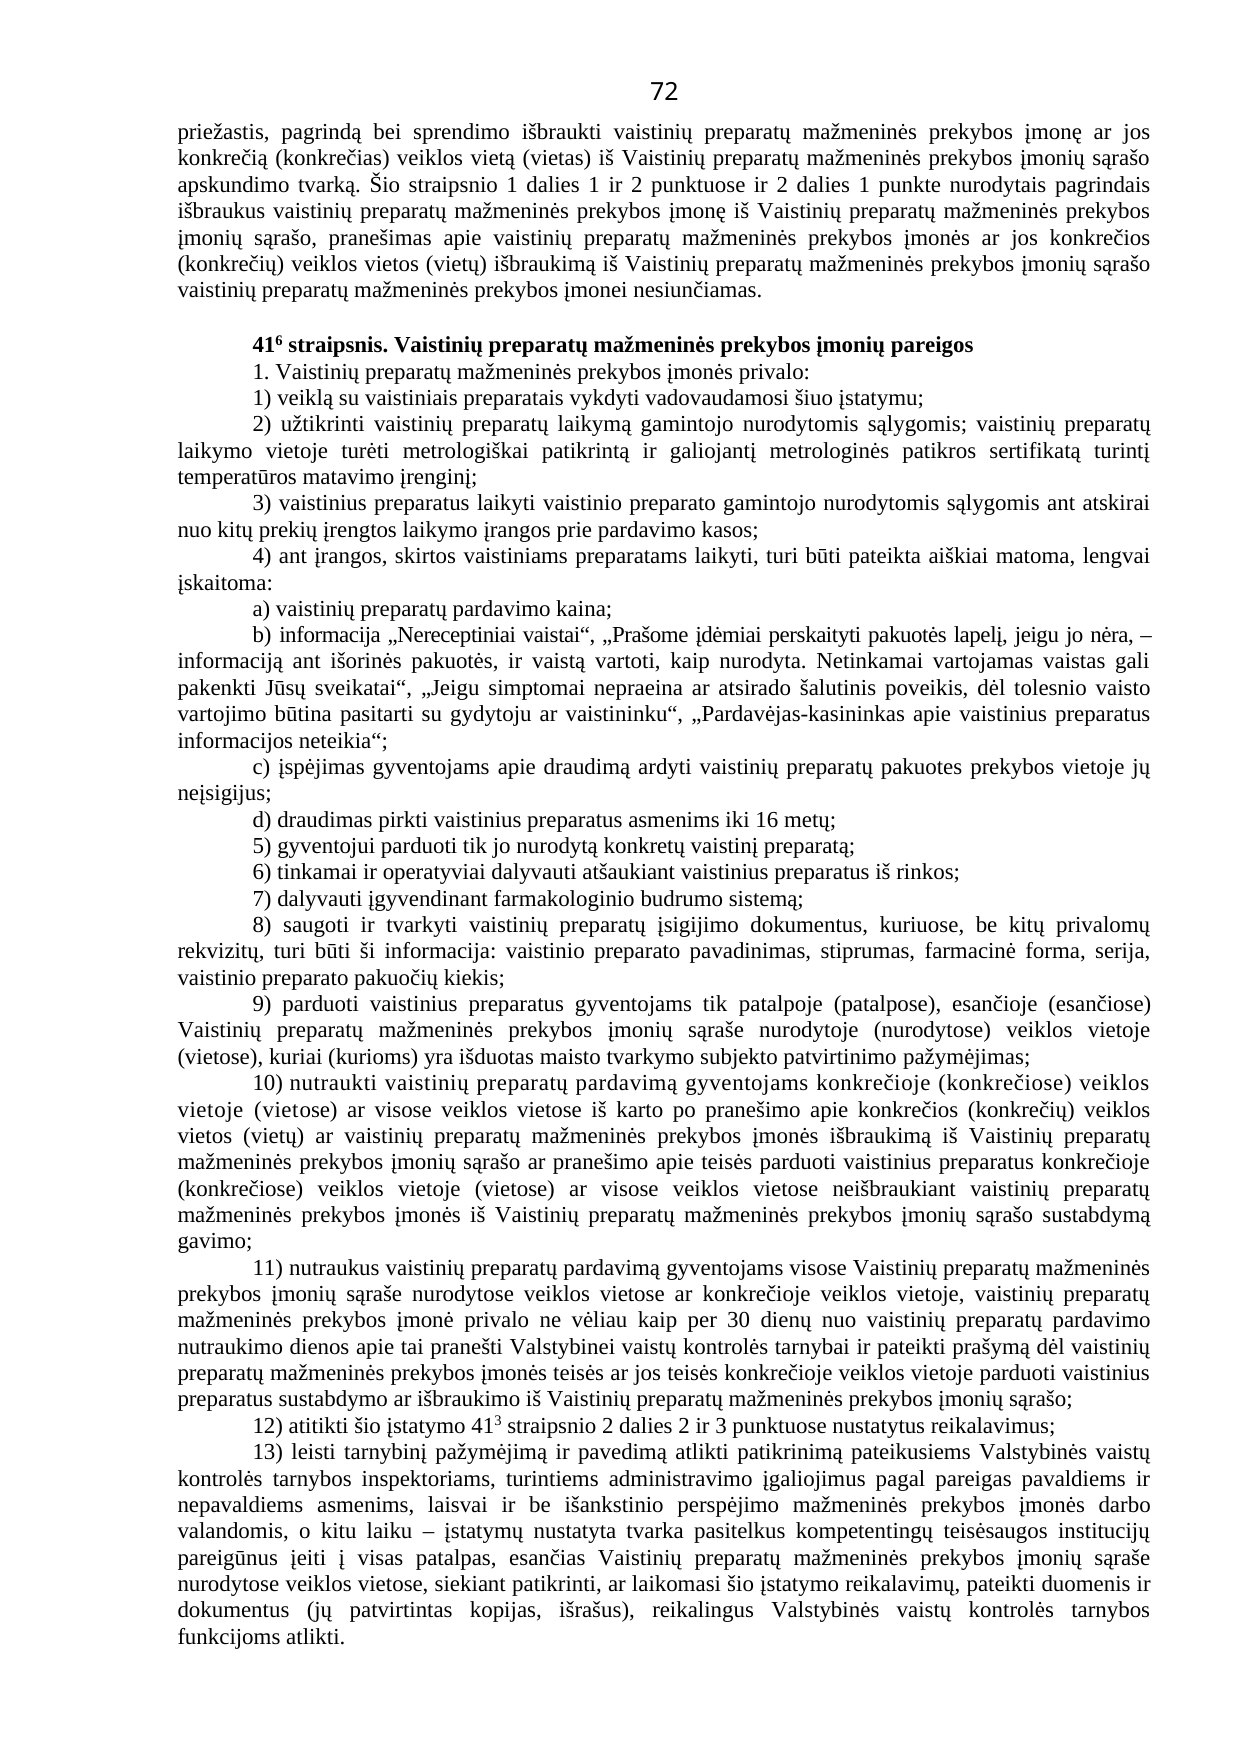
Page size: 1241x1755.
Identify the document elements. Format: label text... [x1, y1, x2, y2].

text 7) dalyvauti įgyvendinant farmakologinio budrumo sistemą; [177, 885, 1152, 911]
text 9) parduoti vaistinius preparatus gyventojams tik patalpoje (patalpose), esančioje (esančiose) Vaistinių preparatų mažmeninės prekybos įmonių sąraše nurodytoje (nurodytose) veiklos vietoje (vietose), kuriai (kurioms) yra išduotas maisto tvarkymo subjekto patvirtinimo pažymėjimas; [177, 990, 1152, 1069]
text 12) atitikti šio įstatymo 413 straipsnio 2 dalies 2 ir 3 punktuose nustatytus reikalavimus; [177, 1412, 1152, 1438]
text 5) gyventojui parduoti tik jo nurodytą konkretų vaistinį preparatą; [177, 832, 1152, 858]
text d) draudimas pirkti vaistinius preparatus asmenims iki 16 metų; [177, 806, 1152, 832]
text 6) tinkamai ir operatyviai dalyvauti atšaukiant vaistinius preparatus iš rinkos; [177, 858, 1152, 885]
text priežastis, pagrindą bei sprendimo išbraukti vaistinių preparatų mažmeninės prekybos įmonę ar jos konkrečią (konkrečias) veiklos vietą (vietas) iš Vaistinių preparatų mažmeninės prekybos įmonių sąrašo apskundimo tvarką. Šio straipsnio 1 dalies 1 ir 2 punktuose ir 2 dalies 1 punkte nurodytais pagrindais išbraukus vaistinių preparatų mažmeninės prekybos įmonę iš Vaistinių preparatų mažmeninės prekybos įmonių sąrašo, pranešimas apie vaistinių preparatų mažmeninės prekybos įmonės ar jos konkrečios (konkrečių) veiklos vietos (vietų) išbraukimą iš Vaistinių preparatų mažmeninės prekybos įmonių sąrašo vaistinių preparatų mažmeninės prekybos įmonei nesiunčiamas. [177, 118, 1152, 303]
text b) informacija „Nereceptiniai vaistai“, „Prašome įdėmiai perskaityti pakuotės lapelį, jeigu jo nėra, – informaciją ant išorinės pakuotės, ir vaistą vartoti, kaip nurodyta. Netinkamai vartojamas vaistas gali pakenkti Jūsų sveikatai“, „Jeigu simptomai nepraeina ar atsirado šalutinis poveikis, dėl tolesnio vaisto vartojimo būtina pasitarti su gydytoju ar vaistininku“, „Pardavėjas-kasininkas apie vaistinius preparatus informacijos neteikia“; [177, 621, 1152, 753]
text 10) nutraukti vaistinių preparatų pardavimą gyventojams konkrečioje (konkrečiose) veiklos vietoje (vietose) ar visose veiklos vietose iš karto po pranešimo apie konkrečios (konkrečių) veiklos vietos (vietų) ar vaistinių preparatų mažmeninės prekybos įmonės išbraukimą iš Vaistinių preparatų mažmeninės prekybos įmonių sąrašo ar pranešimo apie teisės parduoti vaistinius preparatus konkrečioje (konkrečiose) veiklos vietoje (vietose) ar visose veiklos vietose neišbraukiant vaistinių preparatų mažmeninės prekybos įmonės iš Vaistinių preparatų mažmeninės prekybos įmonių sąrašo sustabdymą gavimo; [177, 1069, 1152, 1254]
text 13) leisti tarnybinį pažymėjimą ir pavedimą atlikti patikrinimą pateikusiems Valstybinės vaistų kontrolės tarnybos inspektoriams, turintiems administravimo įgaliojimus pagal pareigas pavaldiems ir nepavaldiems asmenims, laisvai ir be išankstinio perspėjimo mažmeninės prekybos įmonės darbo valandomis, o kitu laiku – įstatymų nustatyta tvarka pasitelkus kompetentingų teisėsaugos institucijų pareigūnus įeiti į visas patalpas, esančias Vaistinių preparatų mažmeninės prekybos įmonių sąraše nurodytose veiklos vietose, siekiant patikrinti, ar laikomasi šio įstatymo reikalavimų, pateikti duomenis ir dokumentus (jų patvirtintas kopijas, išrašus), reikalingus Valstybinės vaistų kontrolės tarnybos funkcijoms atlikti. [177, 1438, 1152, 1649]
text c) įspėjimas gyventojams apie draudimą ardyti vaistinių preparatų pakuotes prekybos vietoje jų neįsigijus; [177, 753, 1152, 806]
text 416 straipsnis. Vaistinių preparatų mažmeninės prekybos įmonių pareigos [177, 331, 1152, 358]
text 3) vaistinius preparatus laikyti vaistinio preparato gamintojo nurodytomis sąlygomis ant atskirai nuo kitų prekių įrengtos laikymo įrangos prie pardavimo kasos; [177, 489, 1152, 542]
text a) vaistinių preparatų pardavimo kaina; [177, 595, 1152, 621]
text 8) saugoti ir tvarkyti vaistinių preparatų įsigijimo dokumentus, kuriuose, be kitų privalomų rekvizitų, turi būti ši informacija: vaistinio preparato pavadinimas, stiprumas, farmacinė forma, serija, vaistinio preparato pakuočių kiekis; [177, 911, 1152, 990]
text 4) ant įrangos, skirtos vaistiniams preparatams laikyti, turi būti pateikta aiškiai matoma, lengvai įskaitoma: [177, 542, 1152, 595]
text 1) veiklą su vaistiniais preparatais vykdyti vadovaudamosi šiuo įstatymu; [177, 384, 1152, 410]
text 2) užtikrinti vaistinių preparatų laikymą gamintojo nurodytomis sąlygomis; vaistinių preparatų laikymo vietoje turėti metrologiškai patikrintą ir galiojantį metrologinės patikros sertifikatą turintį temperatūros matavimo įrenginį; [177, 410, 1152, 489]
text 11) nutraukus vaistinių preparatų pardavimą gyventojams visose Vaistinių preparatų mažmeninės prekybos įmonių sąraše nurodytose veiklos vietose ar konkrečioje veiklos vietoje, vaistinių preparatų mažmeninės prekybos įmonė privalo ne vėliau kaip per 30 dienų nuo vaistinių preparatų pardavimo nutraukimo dienos apie tai pranešti Valstybinei vaistų kontrolės tarnybai ir pateikti prašymą dėl vaistinių preparatų mažmeninės prekybos įmonės teisės ar jos teisės konkrečioje veiklos vietoje parduoti vaistinius preparatus sustabdymo ar išbraukimo iš Vaistinių preparatų mažmeninės prekybos įmonių sąrašo; [177, 1254, 1152, 1412]
text 1. Vaistinių preparatų mažmeninės prekybos įmonės privalo: [177, 358, 1152, 384]
